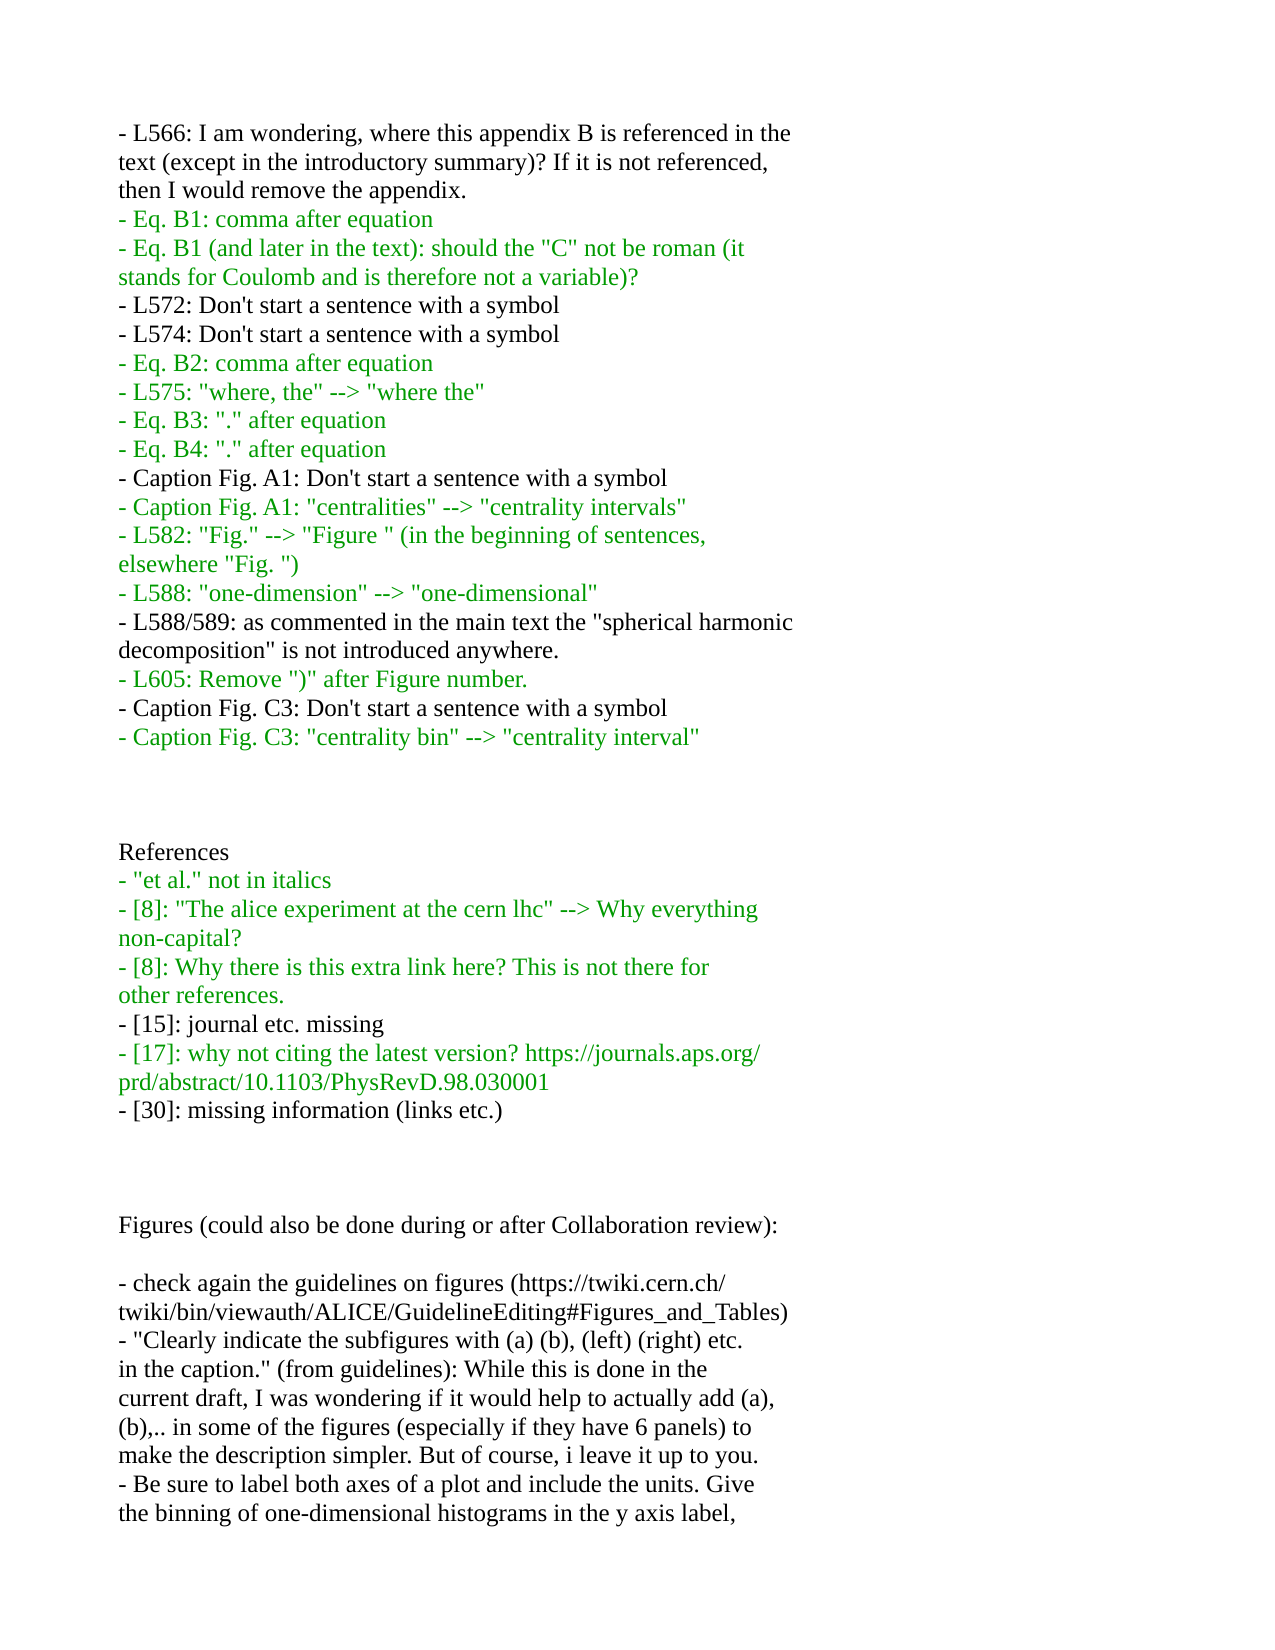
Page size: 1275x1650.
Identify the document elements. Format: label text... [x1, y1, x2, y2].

text - Eq. B1: comma after equation [118, 204, 1157, 233]
text make the description simpler. But of course, i leave it up to you. [118, 1441, 1157, 1469]
text - Caption Fig. A1: Don't start a sentence with a symbol [118, 463, 1157, 492]
text in the caption." (from guidelines): While this is done in the [118, 1354, 1157, 1383]
text - Eq. B2: comma after equation [118, 348, 1157, 377]
text - L566: I am wondering, where this appendix B is referenced in the [118, 118, 1157, 147]
text - Eq. B1 (and later in the text): should the "C" not be roman (it [118, 233, 1157, 262]
text - Eq. B3: "." after equation [118, 406, 1157, 434]
text - [8]: Why there is this extra link here? This is not there for [118, 952, 1157, 981]
text decomposition" is not introduced anywhere. [118, 636, 1157, 664]
text elsewhere "Fig. ") [118, 549, 1157, 578]
text the binning of one-dimensional histograms in the y axis label, [118, 1498, 1157, 1527]
text References [118, 837, 1157, 866]
text - L574: Don't start a sentence with a symbol [118, 319, 1157, 348]
text - Caption Fig. A1: "centralities" --> "centrality intervals" [118, 492, 1157, 521]
text - [15]: journal etc. missing [118, 1009, 1157, 1038]
text - [30]: missing information (links etc.) [118, 1096, 1157, 1124]
text current draft, I was wondering if it would help to actually add (a), [118, 1383, 1157, 1412]
text non-capital? [118, 923, 1157, 952]
text - L582: "Fig." --> "Figure " (in the beginning of sentences, [118, 521, 1157, 549]
text text (except in the introductory summary)? If it is not referenced, [118, 147, 1157, 176]
text - "et al." not in italics [118, 866, 1157, 894]
text - [17]: why not citing the latest version? https://journals.aps.org/ [118, 1038, 1157, 1067]
text - Caption Fig. C3: "centrality bin" --> "centrality interval" [118, 722, 1157, 751]
text - Be sure to label both axes of a plot and include the units. Give [118, 1469, 1157, 1498]
text (b),.. in some of the figures (especially if they have 6 panels) to [118, 1412, 1157, 1441]
text - L575: "where, the" --> "where the" [118, 377, 1157, 406]
text prd/abstract/10.1103/PhysRevD.98.030001 [118, 1067, 1157, 1096]
text twiki/bin/viewauth/ALICE/GuidelineEditing#Figures_and_Tables) [118, 1297, 1157, 1326]
text - L588/589: as commented in the main text the "spherical harmonic [118, 607, 1157, 636]
text - "Clearly indicate the subfigures with (a) (b), (left) (right) etc. [118, 1326, 1157, 1354]
text - L605: Remove ")" after Figure number. [118, 664, 1157, 693]
text - check again the guidelines on figures (https://twiki.cern.ch/ [118, 1268, 1157, 1297]
text Figures (could also be done during or after Collaboration review): [118, 1211, 1157, 1239]
text - Caption Fig. C3: Don't start a sentence with a symbol [118, 693, 1157, 722]
text - Eq. B4: "." after equation [118, 434, 1157, 463]
text other references. [118, 981, 1157, 1009]
text - [8]: "The alice experiment at the cern lhc" --> Why everything [118, 894, 1157, 923]
text - L588: "one-dimension" --> "one-dimensional" [118, 578, 1157, 607]
text - L572: Don't start a sentence with a symbol [118, 291, 1157, 319]
text then I would remove the appendix. [118, 176, 1157, 204]
text stands for Coulomb and is therefore not a variable)? [118, 262, 1157, 291]
